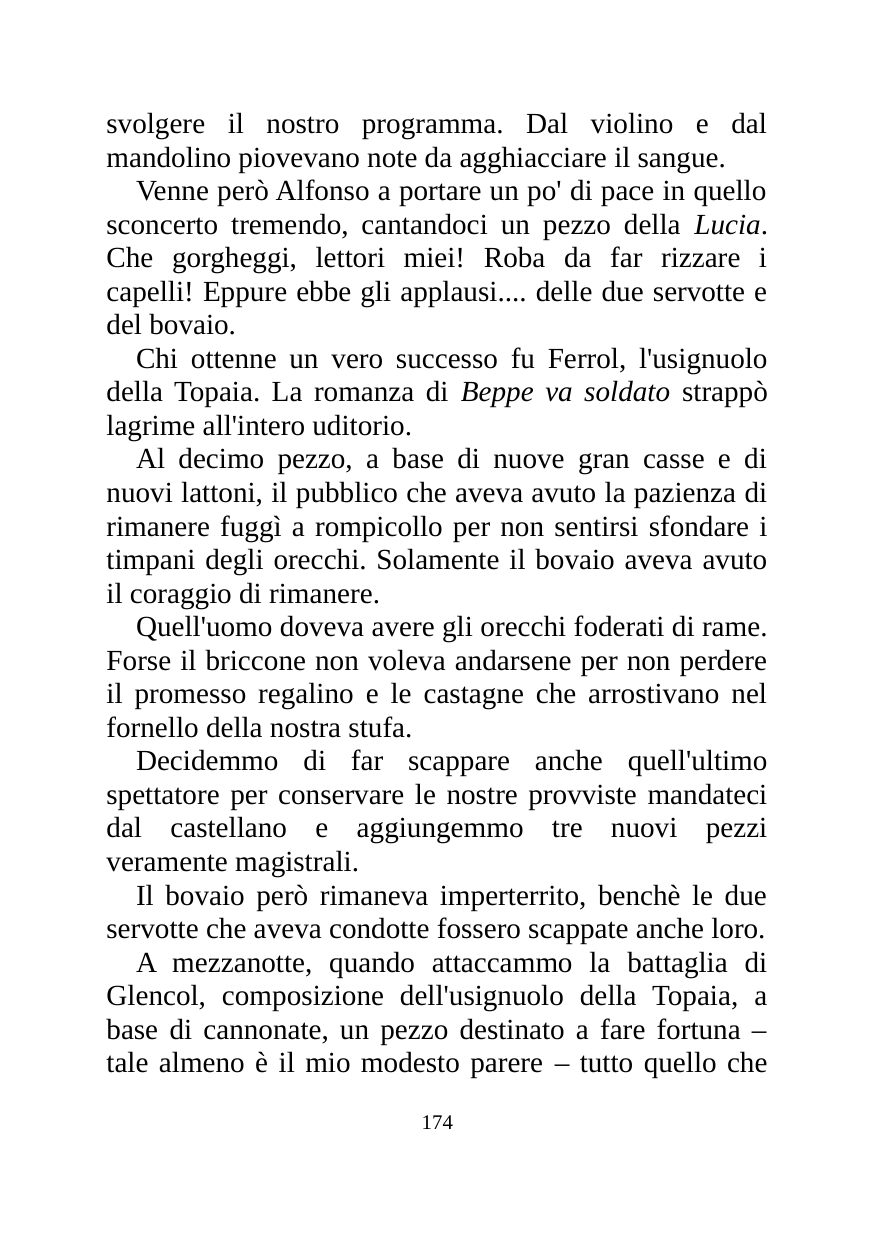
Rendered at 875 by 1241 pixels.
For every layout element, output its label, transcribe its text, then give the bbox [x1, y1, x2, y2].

text Quell'uomo doveva avere gli orecchi foderati di rame. Forse il briccone non voleva andarsene per non perdere il promesso regalino e le castagne che arrostivano nel fornello della nostra stufa. [106, 609, 768, 743]
text Decidemmo di far scappare anche quell'ultimo spettatore per conservare le nostre provviste mandateci dal castellano e aggiungemmo tre nuovi pezzi veramente magistrali. [106, 743, 768, 878]
text Il bovaio però rimaneva imperterrito, benchè le due servotte che aveva condotte fossero scappate anche loro. [106, 878, 768, 945]
text Al decimo pezzo, a base di nuove gran casse e di nuovi lattoni, il pubblico che aveva avuto la pazienza di rimanere fuggì a rompicollo per non sentirsi sfondare i timpani degli orecchi. Solamente il bovaio aveva avuto il coraggio di rimanere. [106, 442, 768, 609]
text A mezzanotte, quando attaccammo la battaglia di Glencol, composizione dell'usignuolo della Topaia, a base di cannonate, un pezzo destinato a fare fortuna – tale almeno è il mio modesto parere – tutto quello che [106, 945, 768, 1079]
text Chi ottenne un vero successo fu Ferrol, l'usignuolo della Topaia. La romanza di Beppe va soldato strappò lagrime all'intero uditorio. [106, 341, 768, 442]
text svolgere il nostro programma. Dal violino e dal mandolino piovevano note da agghiacciare il sangue. [106, 106, 768, 173]
text Venne però Alfonso a portare un po' di pace in quello sconcerto tremendo, cantandoci un pezzo della Lucia. Che gorgheggi, lettori miei! Roba da far rizzare i capelli! Eppure ebbe gli applausi.... delle due servotte e del bovaio. [106, 173, 768, 341]
